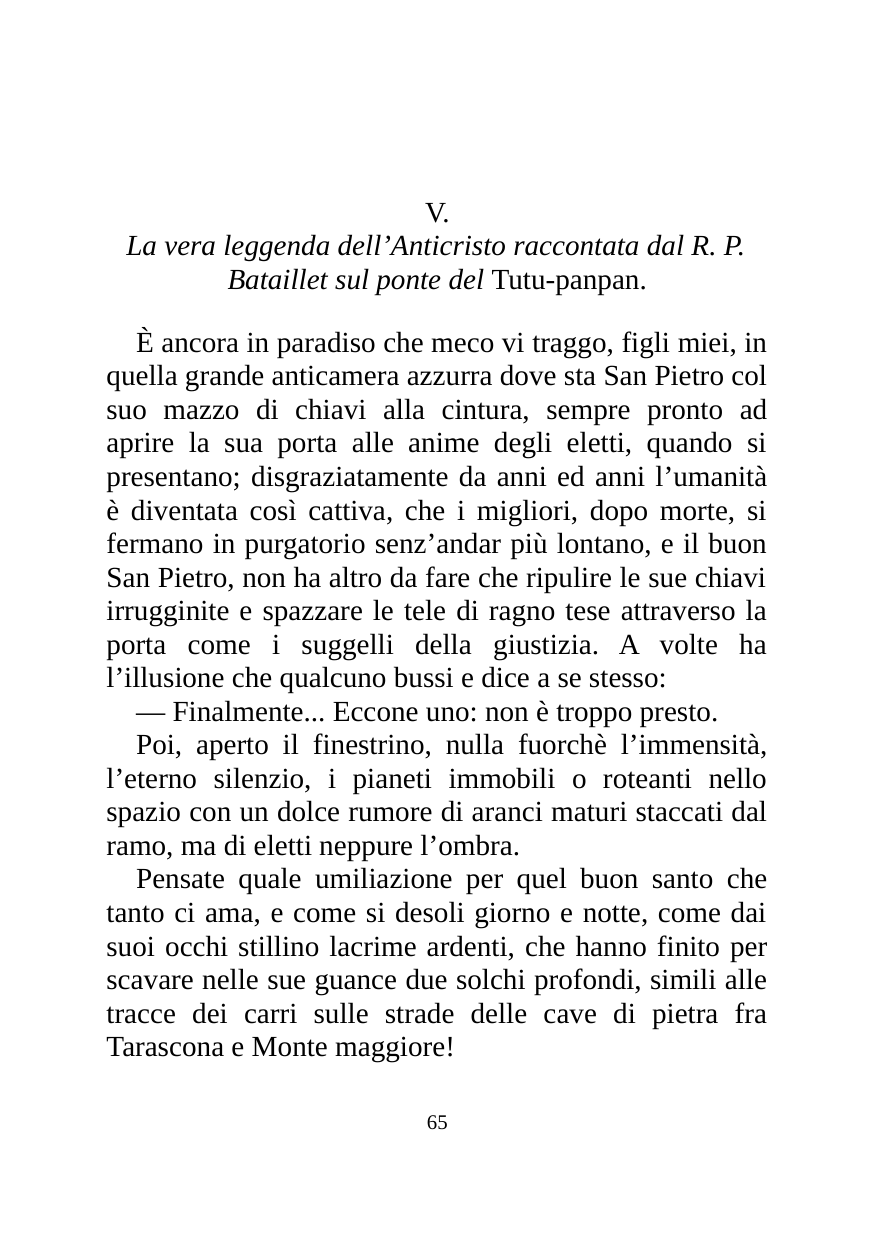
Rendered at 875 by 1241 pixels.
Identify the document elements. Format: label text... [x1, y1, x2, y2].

text Poi, aperto il finestrino, nulla fuorchè l’immensità, l’eterno silenzio, i pianeti immobili o roteanti nello spazio con un dolce rumore di aranci maturi staccati dal ramo, ma di eletti neppure l’ombra. [106, 727, 768, 862]
text Pensate quale umiliazione per quel buon santo che tanto ci ama, e come si desoli giorno e notte, come dai suoi occhi stillino lacrime ardenti, che hanno finito per scavare nelle sue guance due solchi profondi, simili alle tracce dei carri sulle strade delle cave di pietra fra Tarascona e Monte maggiore! [106, 862, 768, 1063]
text — Finalmente... Eccone uno: non è troppo presto. [106, 694, 768, 727]
subtitle V. La vera leggenda dell’Anticristo raccontata dal R. P. Bataillet sul ponte del Tutu-panpan. [106, 195, 768, 295]
text È ancora in paradiso che meco vi traggo, figli miei, in quella grande anticamera azzurra dove sta San Pietro col suo mazzo di chiavi alla cintura, sempre pronto ad aprire la sua porta alle anime degli eletti, quando si presentano; disgraziatamente da anni ed anni l’umanità è diventata così cattiva, che i migliori, dopo morte, si fermano in purgatorio senz’andar più lontano, e il buon San Pietro, non ha altro da fare che ripulire le sue chiavi irrugginite e spazzare le tele di ragno tese attraverso la porta come i suggelli della giustizia. A volte ha l’illusione che qualcuno bussi e dice a se stesso: [106, 325, 768, 694]
